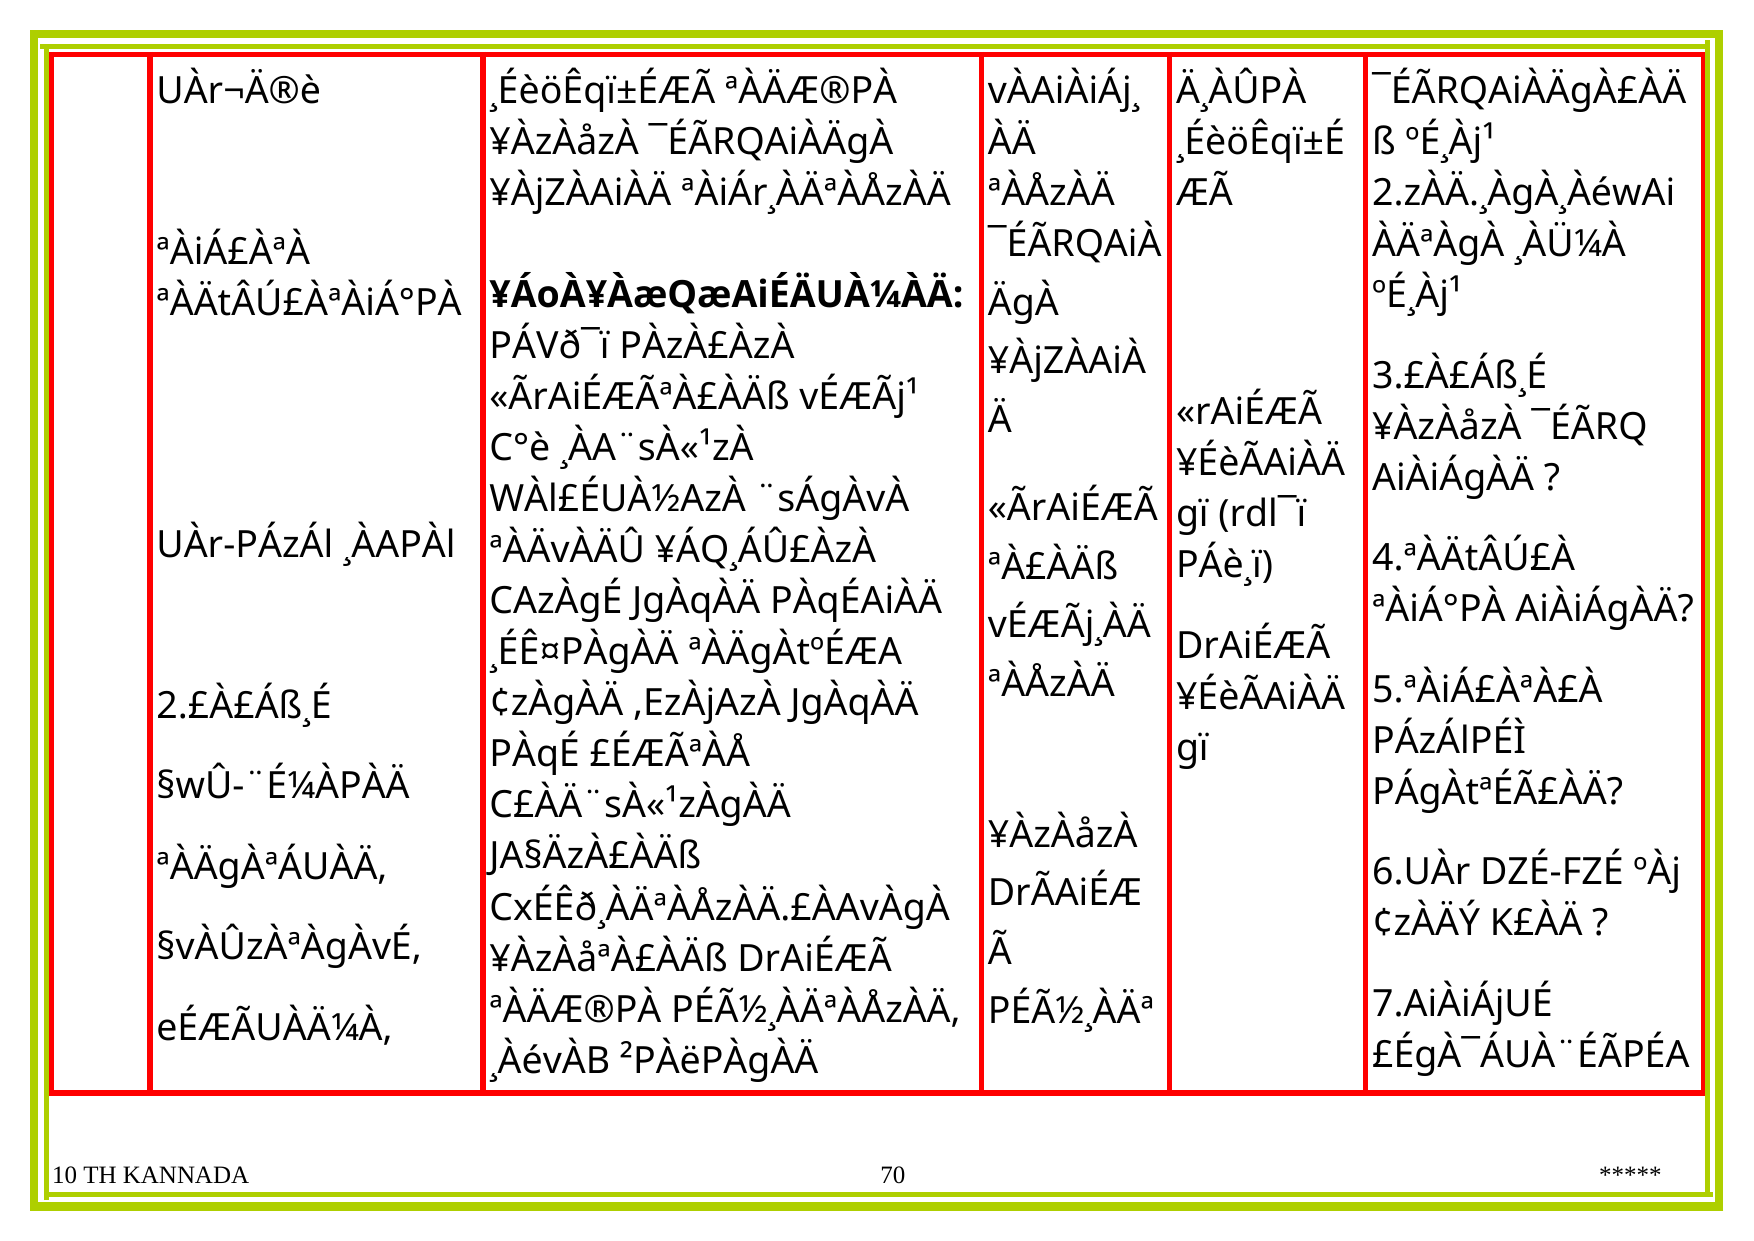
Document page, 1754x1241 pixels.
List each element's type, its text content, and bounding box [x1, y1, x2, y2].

table_cell vÀAiÀiÁj¸ÀÄ ªÀÅzÀÄ ¯ÉÃRQAiÀÄgÀ ¥ÀjZÀAiÀÄ «ÃrAiÉÆÃ ªÀ£ÀÄß vÉÆÃj¸ÀÄªÀÅzÀÄ ¥ÀzÀåzÀ DrÃAiÉÆÃ PÉÃ½¸ÀÄª [984, 57, 1167, 1090]
table_cell Ä¸ÀÛPÀ ¸ÉèöÊqï±ÉÆÃ «rAiÉÆÃ ¥ÉèÃAiÀÄgï (rdl¯ï PÁè¸ï) DrAiÉÆÃ ¥ÉèÃAiÀÄgï [1172, 57, 1363, 1090]
table_cell UÀr¬Ä®è ªÀiÁ£ÀªÀ ªÀÄtÂÚ£ÀªÀiÁ°PÀ UÀr-PÁzÁl ¸ÀAPÀl 2.£À£Áß¸É §wÛ-¨É¼ÀPÀÄ ªÀÄgÀªÁUÀÄ, §vÀÛzÀªÀgÀvÉ, eÉÆÃUÀÄ¼À, [153, 57, 480, 1090]
table_cell ¯ÉÃRQAiÀÄgÀ£ÀÄß ºÉ¸Àj¹ 2.zÀÄ.¸ÀgÀ¸ÀéwAiÀÄªÀgÀ ¸ÀÜ¼À ºÉ¸Àj¹ 3.£À£Áß¸É ¥ÀzÀåzÀ ¯ÉÃRQ AiÀiÁgÀÄ ? 4.ªÀÄtÂÚ£À ªÀiÁ°PÀ AiÀiÁgÀÄ? 5.ªÀiÁ£ÀªÀ£À PÁzÁlPÉÌ PÁgÀtªÉÃ£ÀÄ? 6.UÀr DZÉ-FZÉ ºÀj¢zÀÄÝ K£ÀÄ ? 7.AiÀiÁjUÉ £ÉgÀ¯ÁUÀ¨ÉÃPÉA [1368, 57, 1701, 1090]
table_cell ¸ÉèöÊqï±ÉÆÃ ªÀÄÆ®PÀ ¥ÀzÀåzÀ ¯ÉÃRQAiÀÄgÀ ¥ÀjZÀAiÀÄ ªÀiÁr¸ÀÄªÀÅzÀÄ ¥ÁoÀ¥ÀæQæAiÉÄUÀ¼ÀÄ: PÁVð¯ï PÀzÀ£ÀzÀ «ÃrAiÉÆÃªÀ£ÀÄß vÉÆÃj¹ C°è ¸ÀA¨sÀ«¹zÀ WÀl£ÉUÀ½AzÀ ¨sÁgÀvÀ ªÀÄvÀÄÛ ¥ÁQ¸ÁÛ£ÀzÀ CAzÀgÉ JgÀqÀÄ PÀqÉAiÀÄ ¸ÉÊ¤PÀgÀÄ ªÀÄgÀtºÉÆA¢zÀgÀÄ ,EzÀjAzÀ JgÀqÀÄ PÀqÉ £ÉÆÃªÀÅ C£ÀÄ¨sÀ«¹zÀgÀÄ JA§ÄzÀ£ÀÄß CxÉÊð¸ÀÄªÀÅzÀÄ.£ÀAvÀgÀ ¥ÀzÀåªÀ£ÀÄß DrAiÉÆÃ ªÀÄÆ®PÀ PÉÃ½¸ÀÄªÀÅzÀÄ, ¸ÀévÀB ²PÀëPÀgÀÄ [486, 57, 979, 1090]
table_cell [54, 57, 147, 1090]
